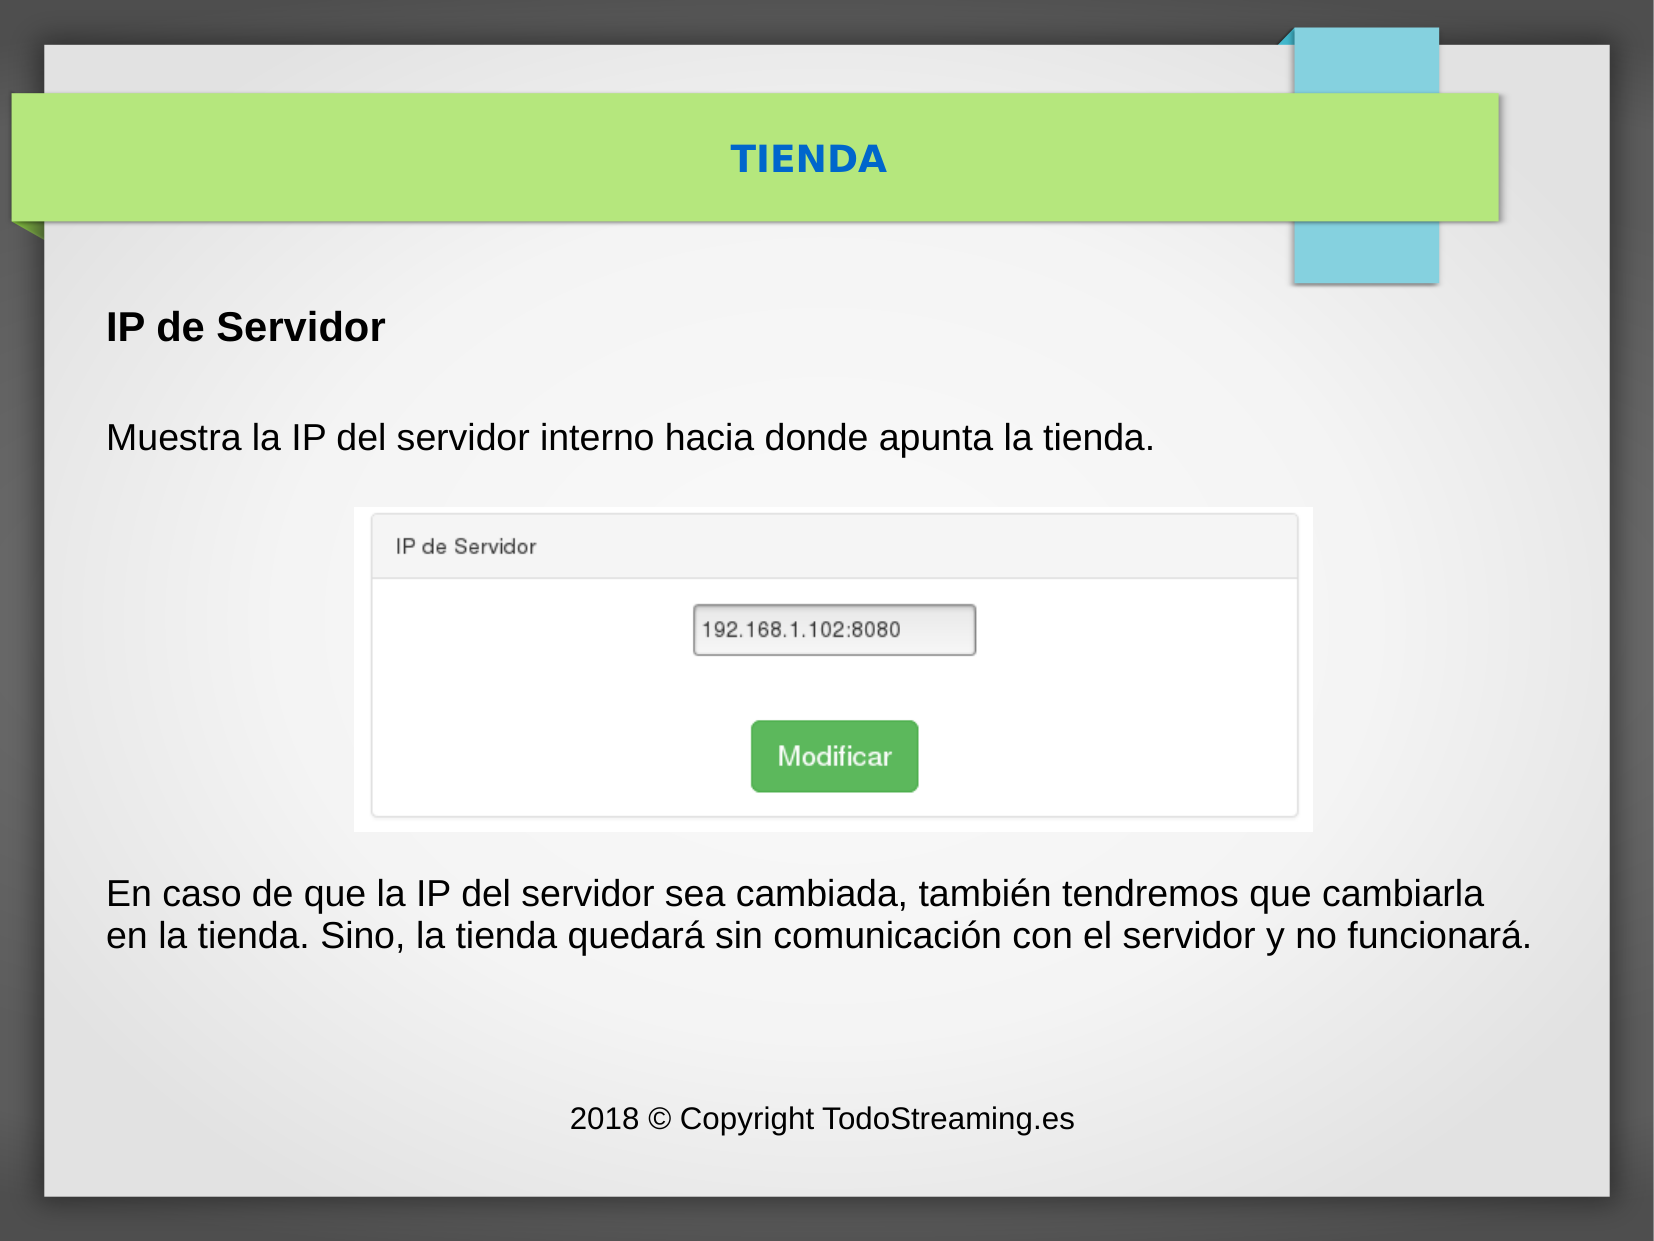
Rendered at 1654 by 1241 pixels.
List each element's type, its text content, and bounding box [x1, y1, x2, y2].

text_box IP de Servidor [106, 295, 721, 360]
text_box En caso de que la IP del servidor sea cambiada, también tendremos que cambiarla en la tienda. Sino, la tienda quedará sin comunicación con el servidor y no funcionará. [106, 872, 1536, 957]
picture [0, 0, 1654, 1241]
title TIENDA [448, 118, 1170, 201]
text_box Muestra la IP del servidor interno hacia donde apunta la tienda. [106, 413, 1536, 461]
text_box 2018 © Copyright TodoStreaming.es [555, 1094, 1099, 1146]
